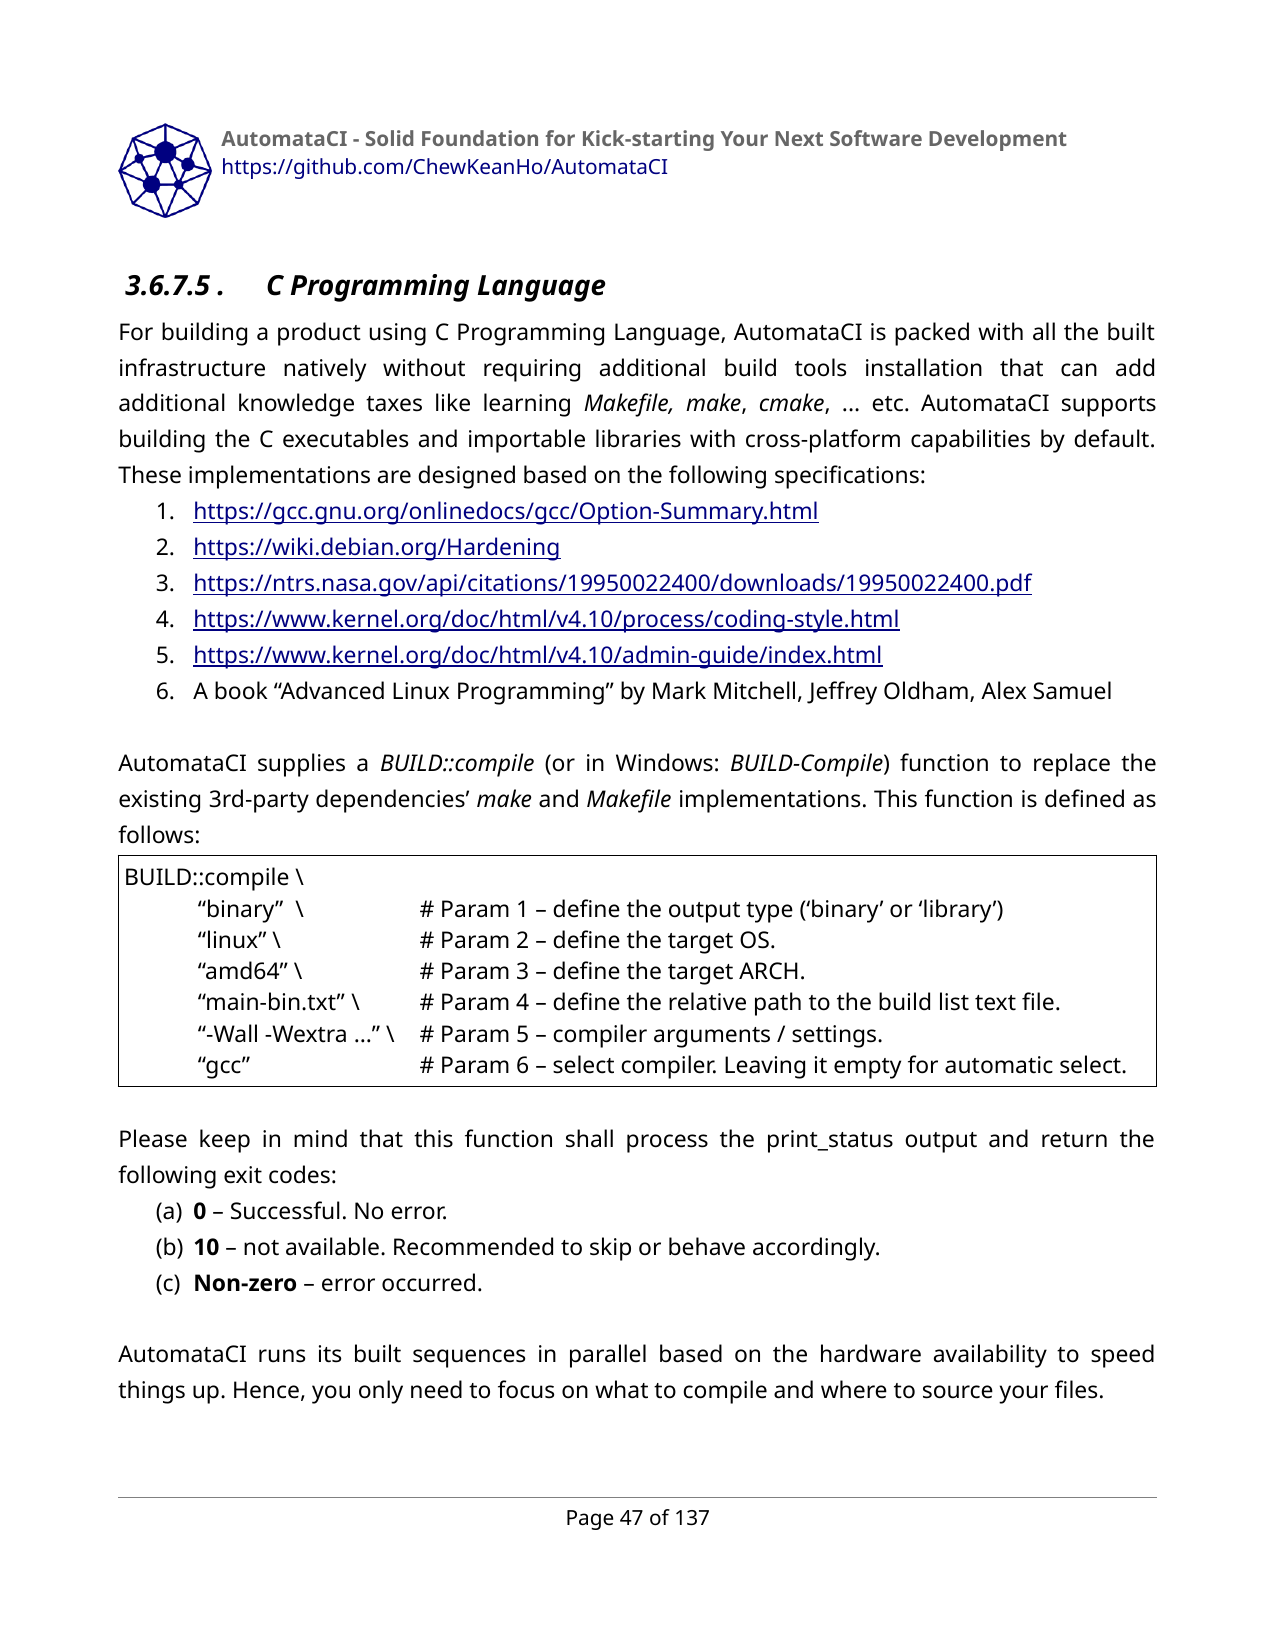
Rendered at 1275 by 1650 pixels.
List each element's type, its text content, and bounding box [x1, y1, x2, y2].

list https://ntrs.nasa.gov/api/citations/19950022400/downloads/19950022400.pdf [156, 567, 1157, 598]
text For building a product using C Programming Language, AutomataCI is packed with all the built infrastructure natively without requiring additional build tools installation that can add additional knowledge taxes like learning Makefile, make, cmake, ... etc. AutomataCI supports building the C executables and importable libraries with cross-platform capabilities by default. These implementations are designed based on the following specifications: [118, 316, 1157, 491]
list 0 – Successful. No error. [156, 1195, 1157, 1226]
list https://wiki.debian.org/Hardening [156, 531, 1157, 562]
list 10 – not available. Recommended to skip or behave accordingly. [156, 1231, 1157, 1262]
text AutomataCI runs its built sequences in parallel based on the hardware availability to speed things up. Hence, you only need to focus on what to compile and where to source your files. [118, 1338, 1157, 1406]
subtitle C Programming Language [118, 265, 1157, 303]
list https://www.kernel.org/doc/html/v4.10/admin-guide/index.html [156, 639, 1157, 670]
list Non-zero – error occurred. [156, 1267, 1157, 1298]
list https://www.kernel.org/doc/html/v4.10/process/coding-style.html [156, 603, 1157, 634]
text Please keep in mind that this function shall process the print_status output and return the following exit codes: [118, 1123, 1157, 1190]
table_header BUILD::compile \ “binary” \ # Param 1 – define the output type (‘binary’ or ‘library’) “linux” \ # Param 2 – define the target OS. “amd64” \ # Param 3 – define the target ARCH. “main-bin.txt” \ # Param 4 – define the relative path to the build list text file. “-Wall -Wextra …” \ # Param 5 – compiler arguments / settings. “gcc” # Param 6 – select compiler. Leaving it empty for automatic select. [119, 856, 1156, 1086]
list https://gcc.gnu.org/onlinedocs/gcc/Option-Summary.html [156, 495, 1157, 526]
text AutomataCI supplies a BUILD::compile (or in Windows: BUILD-Compile) function to replace the existing 3rd-party dependencies’ make and Makefile implementations. This function is defined as follows: [118, 747, 1157, 850]
picture [118, 123, 212, 218]
list A book “Advanced Linux Programming” by Mark Mitchell, Jeffrey Oldham, Alex Samuel [156, 675, 1157, 706]
